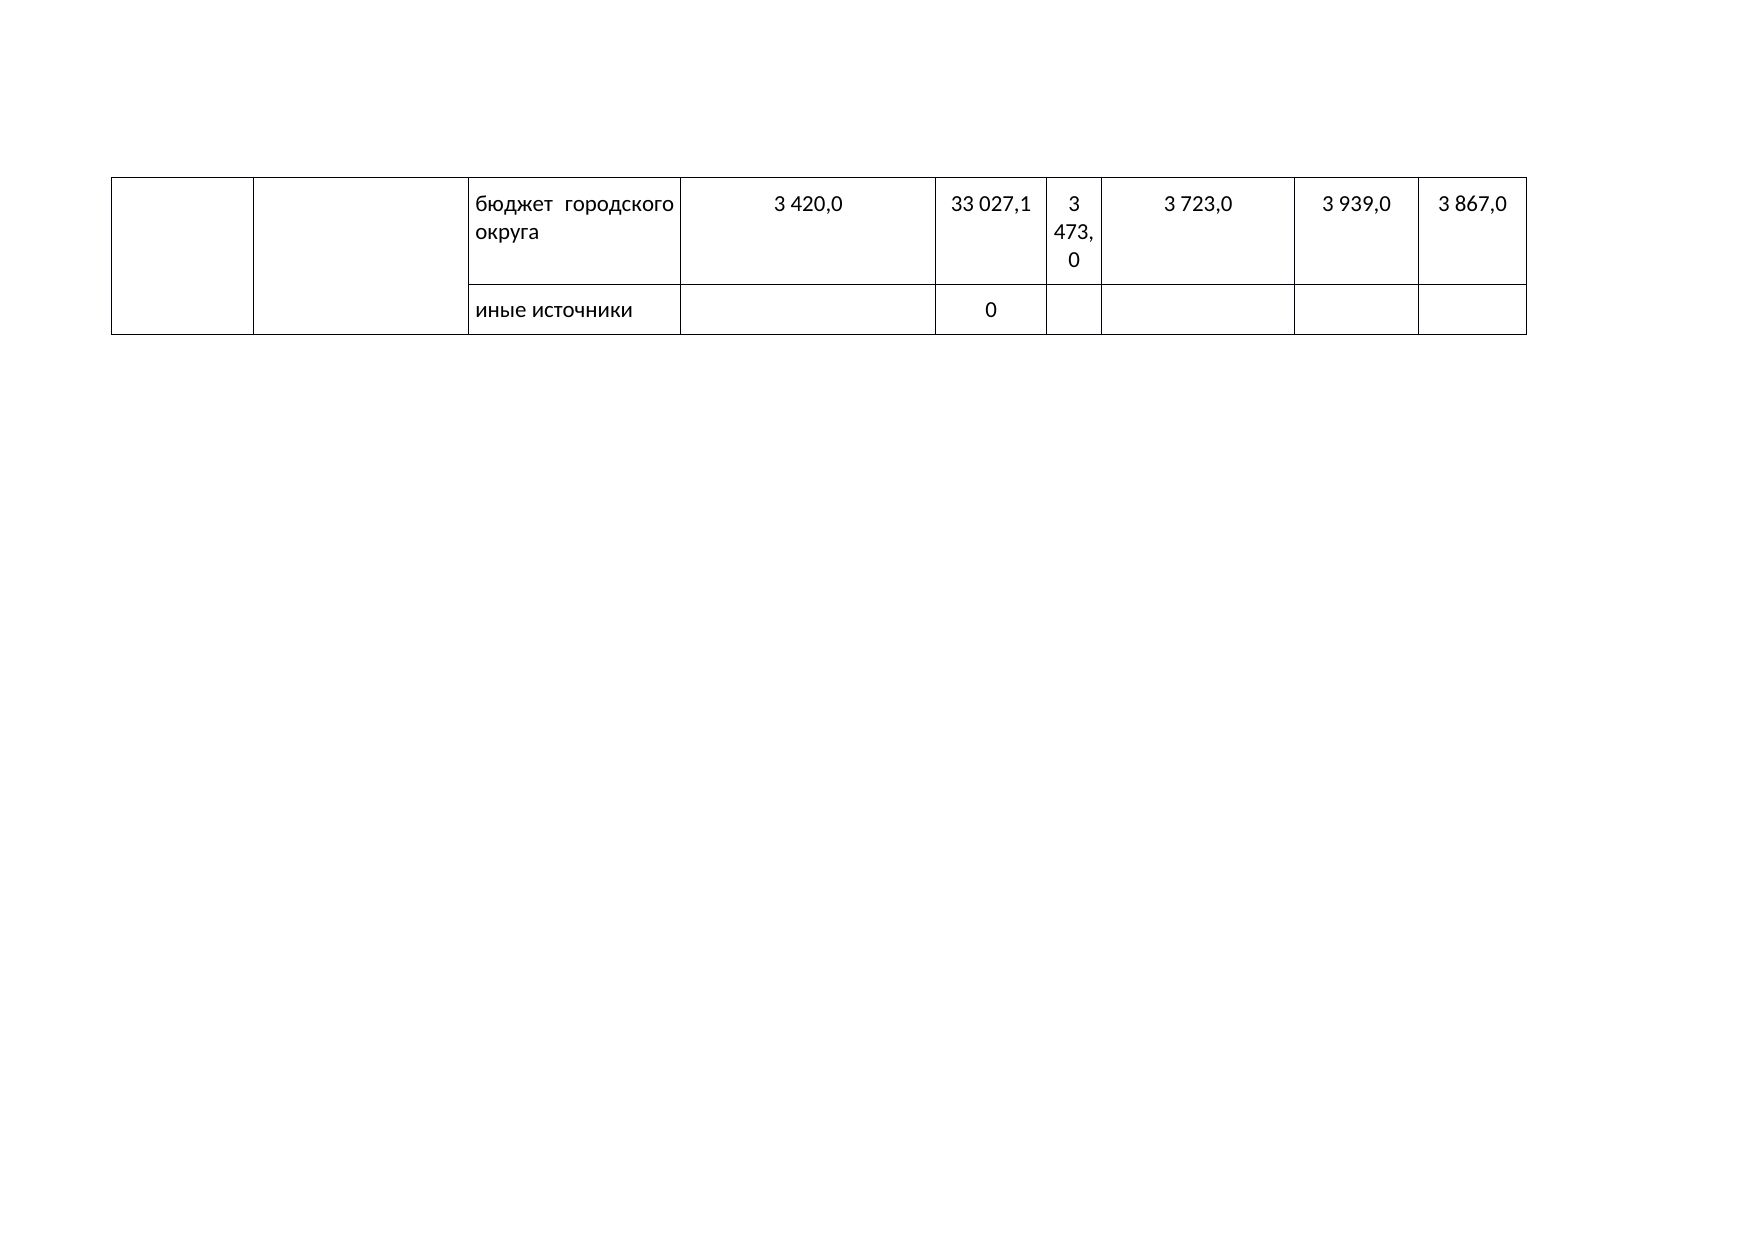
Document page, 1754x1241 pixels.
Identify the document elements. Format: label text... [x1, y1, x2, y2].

table_cell 3 420,0 [681, 178, 935, 283]
table_cell 33 027,1 [936, 178, 1046, 283]
table_cell [1419, 285, 1526, 334]
table_cell 0 [936, 285, 1046, 334]
table_cell 3 939,0 [1295, 178, 1418, 283]
table_cell [1295, 285, 1418, 334]
table_cell [254, 178, 468, 334]
table_cell [112, 178, 253, 334]
table_cell [1047, 285, 1101, 334]
table_cell [681, 285, 935, 334]
table_cell бюджет городского округа [469, 178, 680, 283]
table_cell [1102, 285, 1294, 334]
table_cell 3 473,0 [1047, 178, 1101, 283]
table_cell 3 723,0 [1102, 178, 1294, 283]
table_cell иные источники [469, 285, 680, 334]
table_cell 3 867,0 [1419, 178, 1526, 283]
